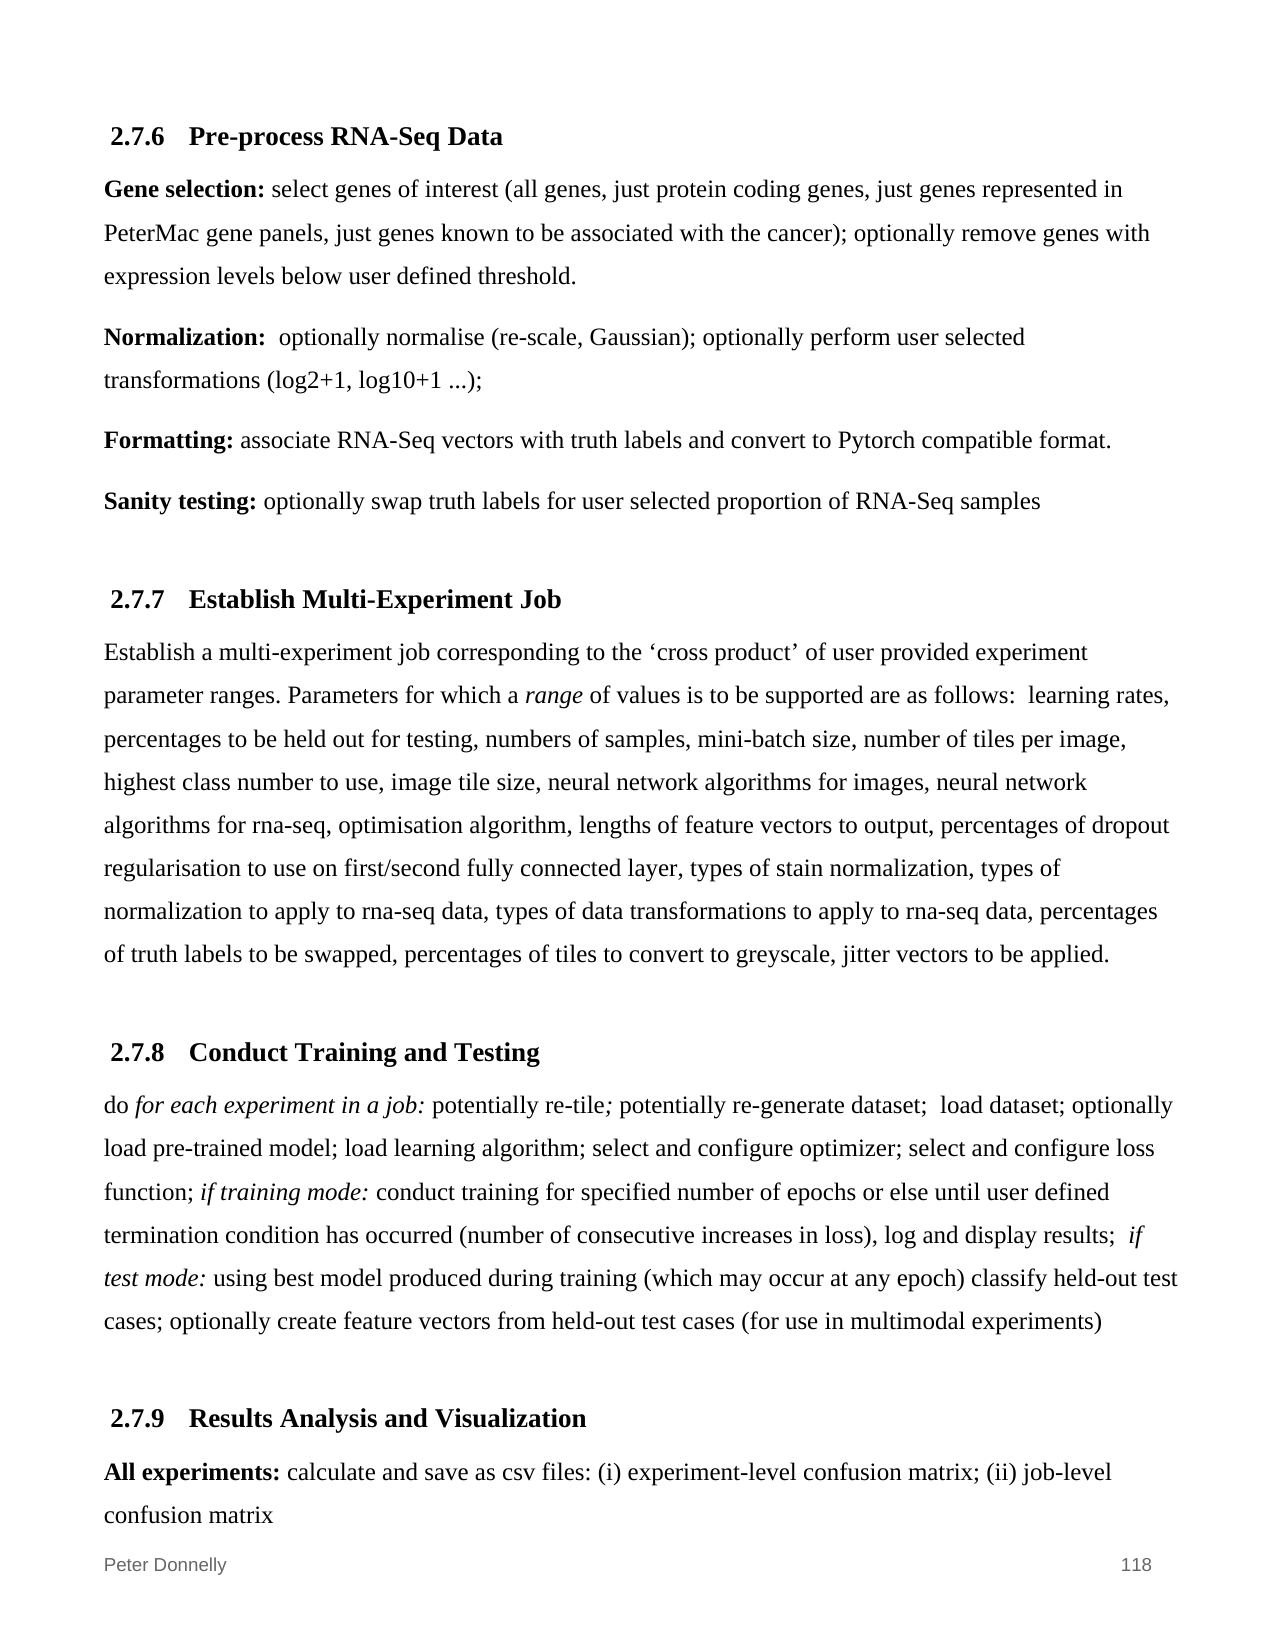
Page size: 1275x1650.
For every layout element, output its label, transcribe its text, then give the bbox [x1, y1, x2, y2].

subtitle Establish Multi-Experiment Job [103, 583, 1181, 614]
text Gene selection: select genes of interest (all genes, just protein coding genes, just genes represented in PeterMac gene panels, just genes known to be associated with the cancer); optionally remove genes with expression levels below user defined threshold. [103, 174, 1181, 289]
subtitle Results Analysis and Visualization [103, 1402, 1181, 1433]
text Formatting: associate RNA-Seq vectors with truth labels and convert to Pytorch compatible format. [103, 426, 1181, 454]
subtitle Conduct Training and Testing [103, 1036, 1181, 1067]
subtitle Pre-process RNA-Seq Data [103, 120, 1181, 151]
text Establish a multi-experiment job corresponding to the ‘cross product’ of user provided experiment parameter ranges. Parameters for which a range of values is to be supported are as follows: learning rates, percentages to be held out for testing, numbers of samples, mini-batch size, number of tiles per image, highest class number to use, image tile size, neural network algorithms for images, neural network algorithms for rna-seq, optimisation algorithm, lengths of feature vectors to output, percentages of dropout regularisation to use on first/second fully connected layer, types of stain normalization, types of normalization to apply to rna-seq data, types of data transformations to apply to rna-seq data, percentages of truth labels to be swapped, percentages of tiles to convert to greyscale, jitter vectors to be applied. [103, 637, 1181, 968]
text Normalization: optionally normalise (re-scale, Gaussian); optionally perform user selected transformations (log2+1, log10+1 ...); [103, 322, 1181, 393]
text All experiments: calculate and save as csv files: (i) experiment-level confusion matrix; (ii) job-level confusion matrix [103, 1457, 1181, 1529]
text do for each experiment in a job: potentially re-tile; potentially re-generate dataset; load dataset; optionally load pre-trained model; load learning algorithm; select and configure optimizer; select and configure loss function; if training mode: conduct training for specified number of epochs or else until user defined termination condition has occurred (number of consecutive increases in loss), log and display results; if test mode: using best model produced during training (which may occur at any epoch) classify held-out test cases; optionally create feature vectors from held-out test cases (for use in multimodal experiments) [103, 1090, 1181, 1335]
text Sanity testing: optionally swap truth labels for user selected proportion of RNA-Seq samples [103, 486, 1181, 515]
